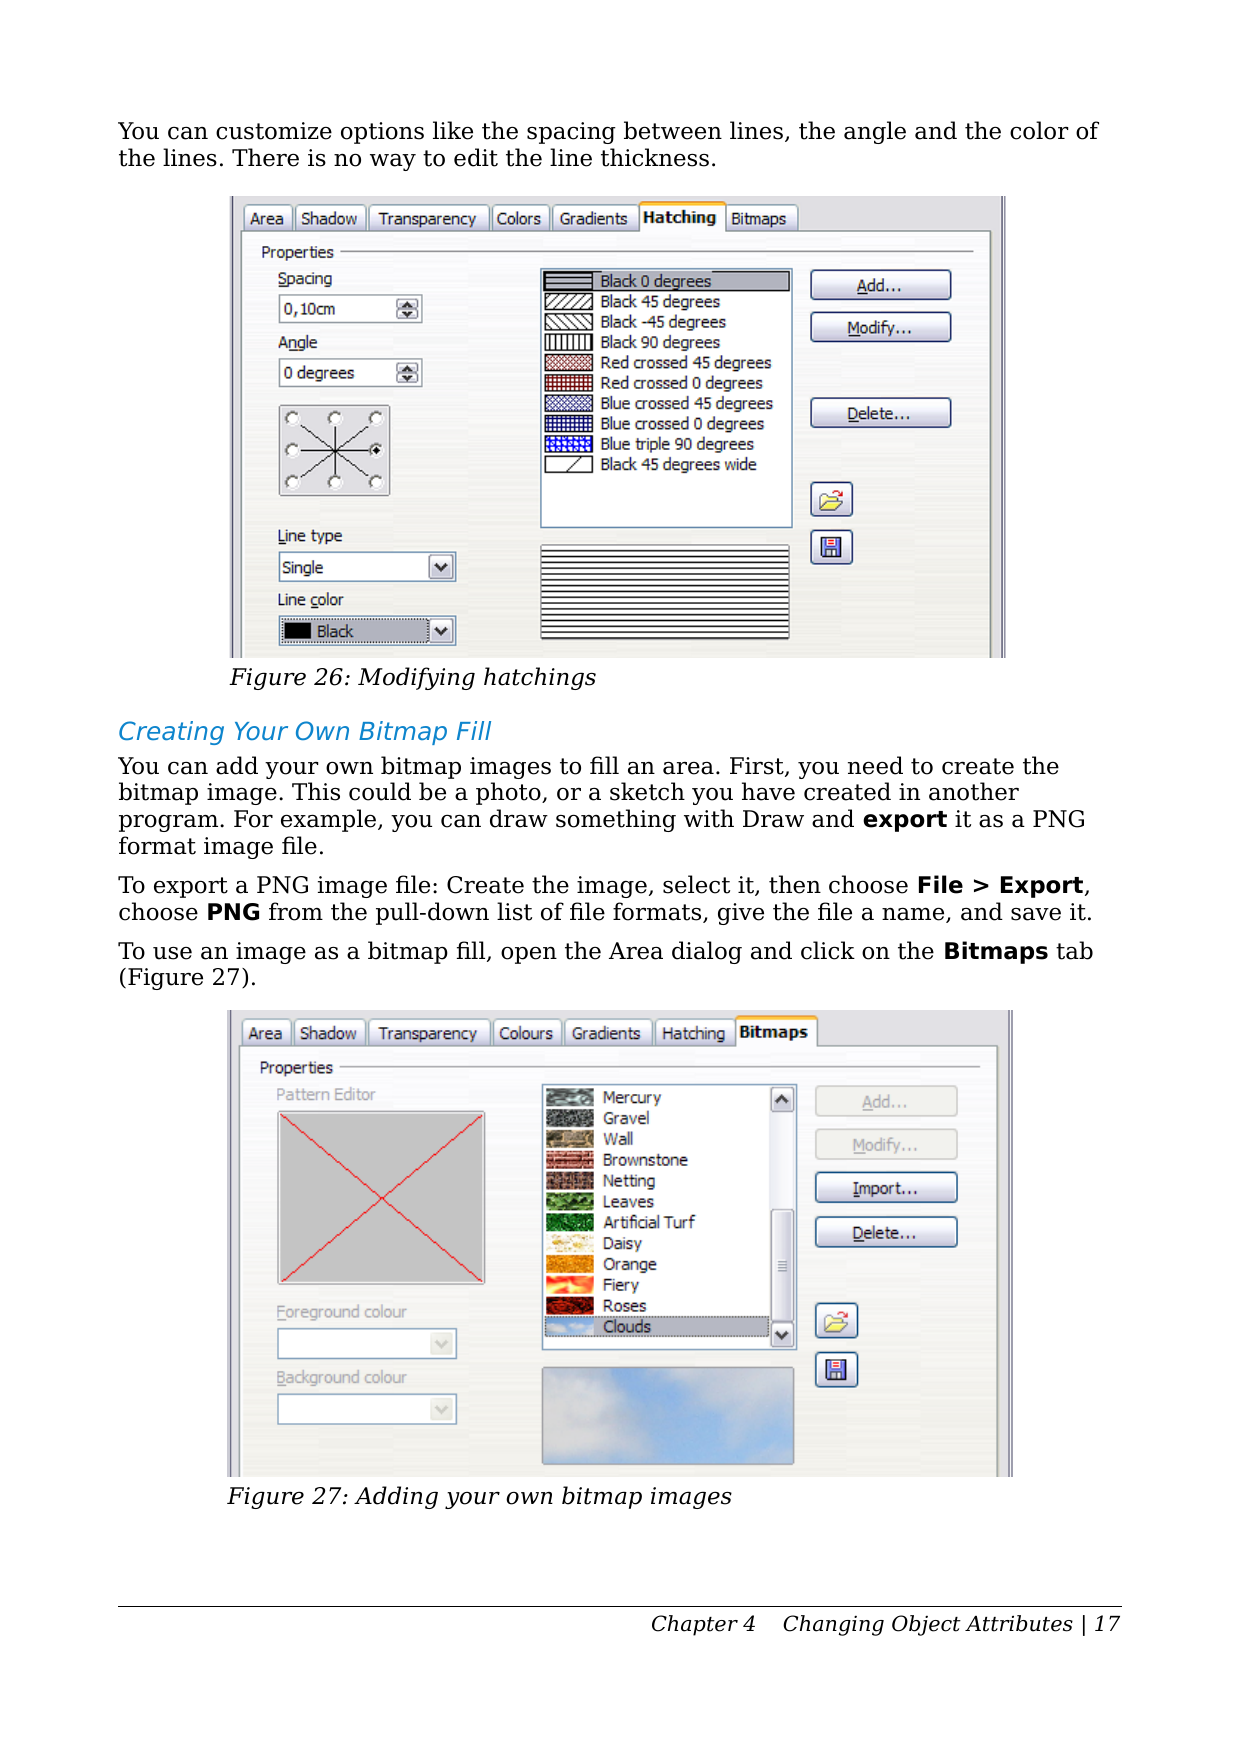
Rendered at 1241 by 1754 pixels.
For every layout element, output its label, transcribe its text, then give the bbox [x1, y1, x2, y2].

text To export a PNG image file: Create the image, select it, then choose File > Export, choose PNG from the pull-down list of file formats, give the file a name, and save it. [118, 872, 1122, 925]
picture [227, 1010, 1013, 1477]
text You can customize options like the spacing between lines, the angle and the color of the lines. There is no way to edit the line thickness. [118, 118, 1122, 171]
subtitle Creating Your Own Bitmap Fill [118, 717, 1122, 746]
text You can add your own bitmap images to fill an area. First, you need to create the bitmap image. This could be a photo, or a sketch you have created in another program. For example, you can draw something with Draw and export it as a PNG format image file. [118, 753, 1122, 859]
picture [229, 196, 1006, 658]
text To use an image as a bitmap fill, open the Area dialog and click on the Bitmaps tab (Figure 27). [118, 938, 1122, 991]
text Figure 27: Adding your own bitmap images [227, 1483, 1013, 1510]
text Figure 26: Modifying hatchings [230, 664, 1011, 691]
